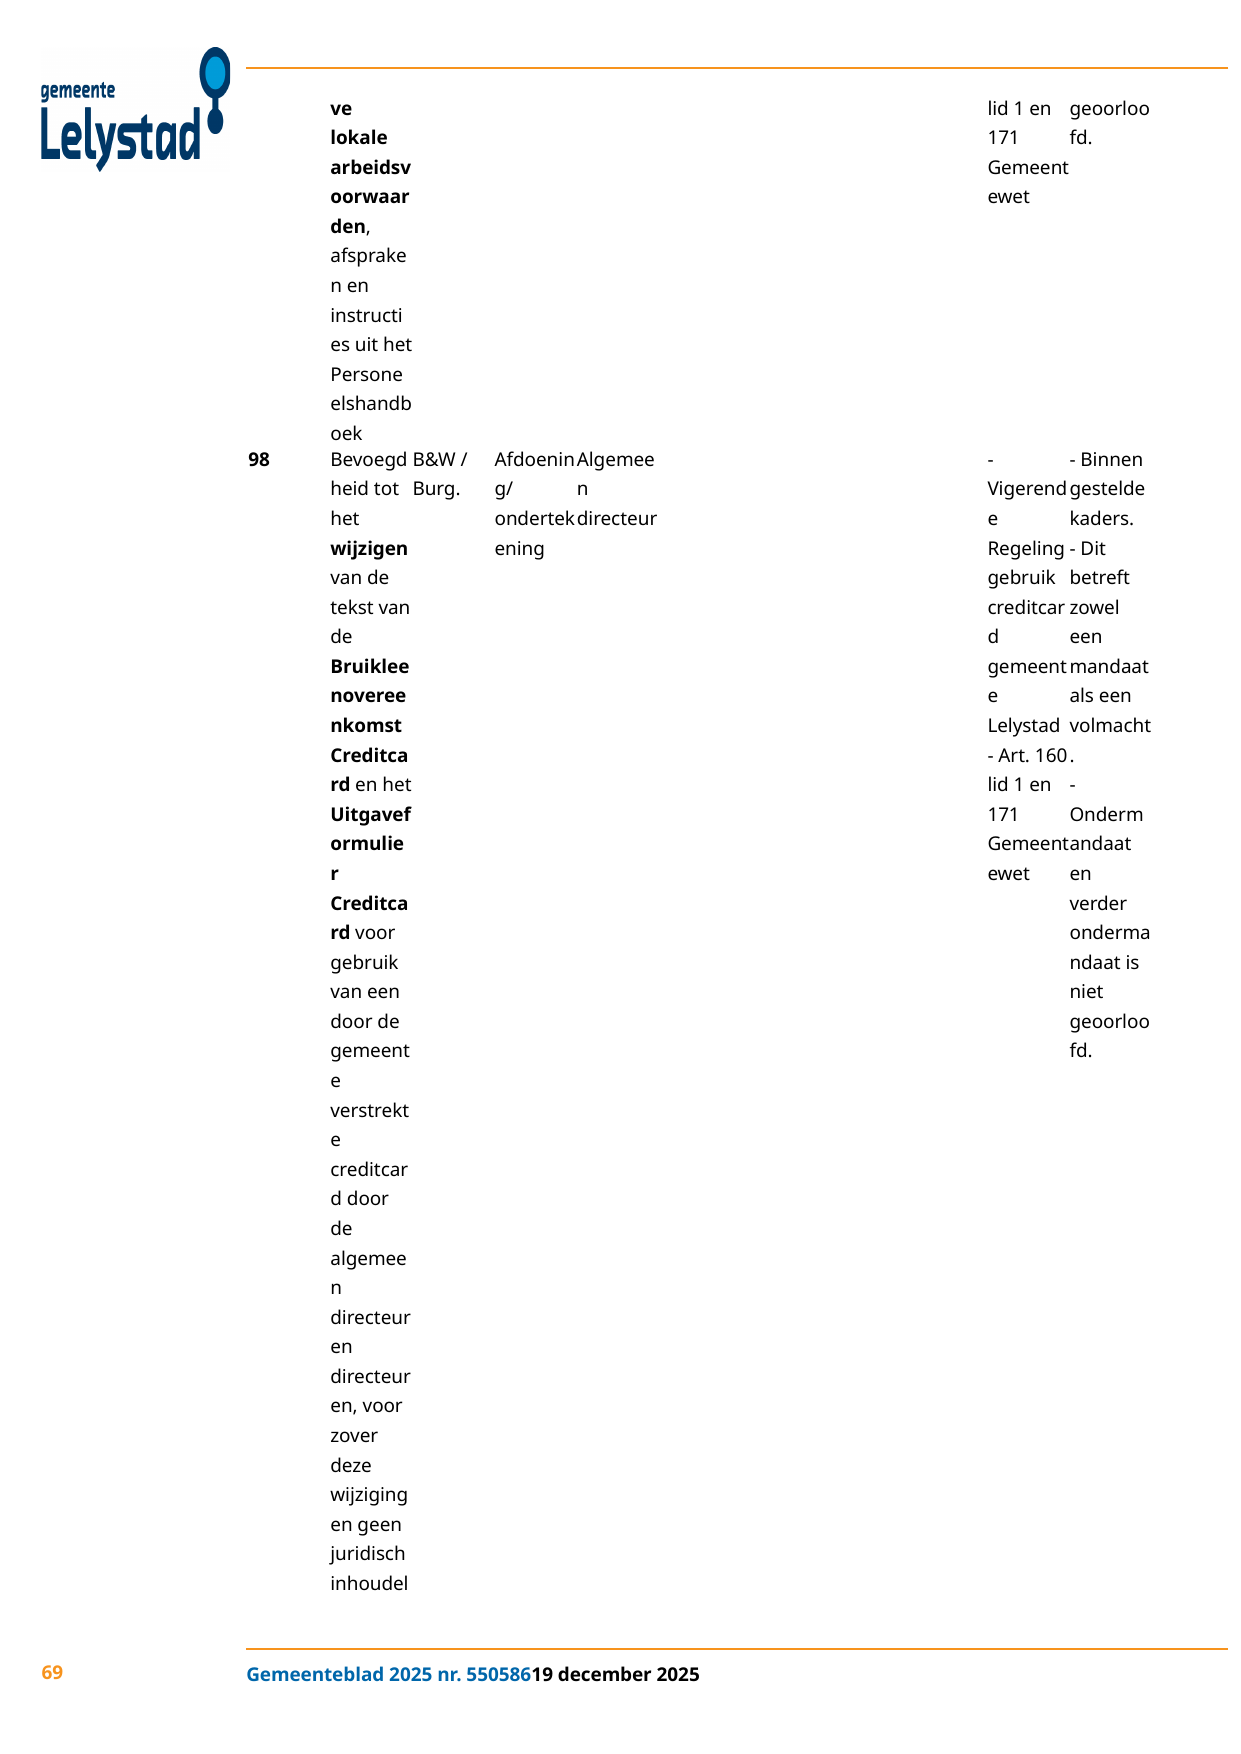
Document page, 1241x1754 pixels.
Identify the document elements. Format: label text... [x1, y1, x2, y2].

table_cell [659, 95, 741, 446]
table_cell Afdoening/ondertekening [494, 446, 577, 1596]
table_cell B&W / Burg. [412, 446, 494, 1596]
table_cell [577, 95, 659, 446]
table_cell [494, 95, 577, 446]
picture [41, 47, 231, 172]
table_cell [905, 446, 987, 1596]
table_cell ve lokale arbeidsvoorwaarden, afspraken en instructies uit het Personeelshandboek [330, 95, 412, 446]
table_cell geoorloofd. [1069, 95, 1152, 446]
table_cell [823, 95, 905, 446]
table_cell [823, 446, 905, 1596]
table_cell [905, 95, 987, 446]
table_cell - Binnen gestelde kaders. - Dit betreft zowel een mandaat als een volmacht. - Ondermandaat en verder ondermandaat is niet geoorloofd. [1069, 446, 1152, 1596]
table_cell [741, 446, 823, 1596]
table_cell [248, 95, 330, 446]
table_cell Algemeen directeur [577, 446, 659, 1596]
table_cell [659, 446, 741, 1596]
table_cell [741, 95, 823, 446]
table_cell 98 [248, 446, 330, 1596]
table_cell lid 1 en 171 Gemeentewet [987, 95, 1069, 446]
table_cell [412, 95, 494, 446]
table_cell Bevoegdheid tot het wijzigen van de tekst van de Bruikleenovereenkomst Creditcard en het Uitgaveformulier Creditcard voor gebruik van een door de gemeente verstrekte creditcard door de algemeen directeur en directeuren, voor zover deze wijzigingen geen juridisch inhoudel [330, 446, 412, 1596]
table_cell - Vigerende Regeling gebruik creditcard gemeente Lelystad - Art. 160 lid 1 en 171 Gemeentewet [987, 446, 1069, 1596]
